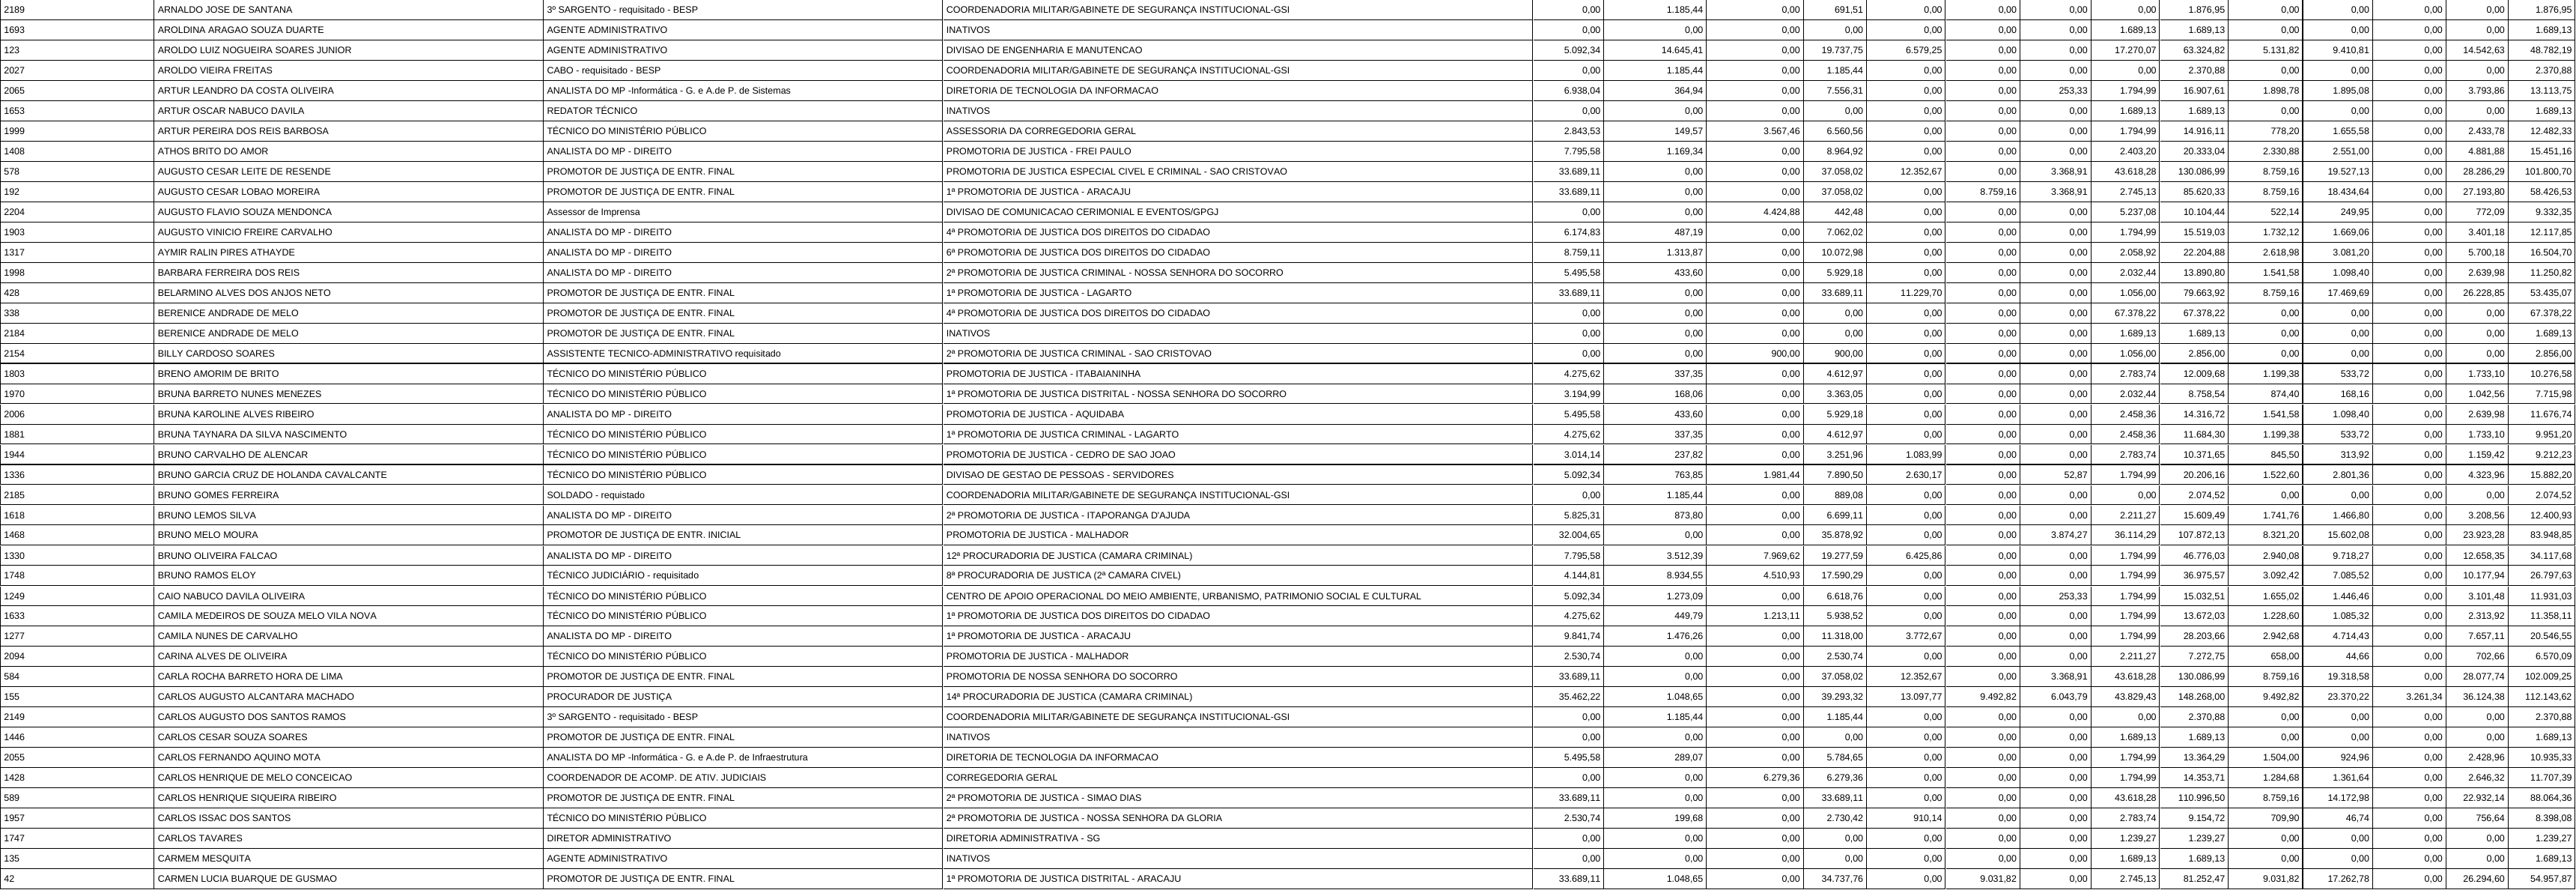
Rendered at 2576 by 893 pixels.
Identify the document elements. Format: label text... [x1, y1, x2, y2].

table_cell 3.368,91 [2020, 182, 2091, 202]
table_cell 3.793,86 [2446, 81, 2508, 100]
table_cell 0,00 [2446, 727, 2508, 747]
table_cell BRUNO RAMOS ELOY [154, 566, 543, 585]
table_cell 1.228,60 [2229, 606, 2302, 626]
table_cell 2ª PROMOTORIA DE JUSTICA - NOSSA SENHORA DA GLORIA [944, 808, 1532, 828]
table_cell 0,00 [1804, 101, 1866, 121]
table_cell CORREGEDORIA GERAL [944, 768, 1532, 787]
table_cell 15.032,51 [2160, 587, 2228, 605]
table_cell 1.042,56 [2446, 384, 2508, 403]
table_cell 0,00 [2020, 283, 2091, 303]
table_cell 4.612,97 [1804, 425, 1866, 444]
table_cell 112.143,62 [2509, 687, 2575, 706]
table_cell 52,87 [2020, 465, 2091, 484]
table_header 2189 [1, 0, 154, 19]
table_cell 0,00 [2020, 61, 2091, 80]
table_cell 13.672,03 [2160, 606, 2228, 626]
table_cell 8.398,08 [2509, 808, 2575, 828]
table_cell 0,00 [2020, 405, 2091, 424]
table_cell 0,00 [1707, 142, 1803, 161]
table_cell PROMOTORIA DE JUSTICA ESPECIAL CIVEL E CRIMINAL - SAO CRISTOVAO [944, 162, 1532, 181]
table_cell 0,00 [2020, 384, 2091, 403]
table_cell 0,00 [2020, 849, 2091, 868]
table_cell CAMILA NUNES DE CARVALHO [154, 626, 543, 646]
table_cell PROMOTOR DE JUSTIÇA DE ENTR. FINAL [544, 727, 942, 747]
table_cell 1.794,99 [2092, 223, 2159, 242]
table_cell 9.492,82 [1946, 687, 2020, 706]
table_cell 0,00 [2373, 788, 2446, 808]
table_cell 8.321,20 [2229, 525, 2302, 545]
table_cell 46,74 [2303, 808, 2372, 828]
table_cell 0,00 [1867, 384, 1945, 403]
table_cell 1ª PROMOTORIA DE JUSTICA DISTRITAL - ARACAJU [944, 869, 1532, 889]
table_cell 756,64 [2446, 808, 2508, 828]
table_header 3º SARGENTO - requisitado - BESP [544, 0, 942, 19]
table_cell 2055 [1, 748, 154, 767]
table_cell 1903 [1, 223, 154, 242]
table_header 0,00 [2020, 0, 2091, 19]
table_cell 1.213,11 [1707, 606, 1803, 626]
table_cell 33.689,11 [1804, 788, 1866, 808]
table_cell 0,00 [2373, 465, 2446, 484]
table_cell 1.083,99 [1867, 445, 1945, 464]
table_cell 2.211,27 [2092, 647, 2159, 666]
table_cell 1.185,44 [1604, 707, 1706, 727]
table_cell 0,00 [2303, 727, 2372, 747]
table_cell 0,00 [1946, 546, 2020, 565]
table_cell 0,00 [1867, 647, 1945, 666]
table_cell 130.086,99 [2160, 162, 2228, 181]
table_cell 12.117,85 [2509, 223, 2575, 242]
table_cell 192 [1, 182, 154, 202]
table_cell 0,00 [1867, 81, 1945, 100]
table_cell 0,00 [2373, 303, 2446, 323]
table_cell 1.446,46 [2303, 587, 2372, 605]
table_cell 0,00 [2373, 162, 2446, 181]
table_cell 0,00 [2020, 748, 2091, 767]
table_cell 5.495,58 [1534, 263, 1603, 282]
table_cell 0,00 [1604, 727, 1706, 747]
table_cell 2ª PROMOTORIA DE JUSTICA CRIMINAL - SAO CRISTOVAO [944, 344, 1532, 363]
table_cell 0,00 [2229, 324, 2302, 343]
table_cell 449,79 [1604, 606, 1706, 626]
table_cell 2.646,32 [2446, 768, 2508, 787]
table_cell 5.092,34 [1534, 587, 1603, 605]
table_cell 0,00 [1867, 727, 1945, 747]
table_cell 4.275,62 [1534, 425, 1603, 444]
table_cell 578 [1, 162, 154, 181]
table_cell 14.645,41 [1604, 40, 1706, 60]
table_cell ANALISTA DO MP - DIREITO [544, 506, 942, 524]
table_cell 33.689,11 [1534, 788, 1603, 808]
table_cell 0,00 [1604, 768, 1706, 787]
table_cell 0,00 [1946, 20, 2020, 40]
table_cell 43.829,43 [2092, 687, 2159, 706]
table_cell 0,00 [1534, 768, 1603, 787]
table_cell 0,00 [2373, 546, 2446, 565]
table_cell 0,00 [1707, 243, 1803, 262]
table_cell 2.783,74 [2092, 808, 2159, 828]
table_cell AUGUSTO CESAR LEITE DE RESENDE [154, 162, 543, 181]
table_cell 43.618,28 [2092, 788, 2159, 808]
table_cell 2.801,36 [2303, 465, 2372, 484]
table_cell 0,00 [2373, 121, 2446, 141]
table_cell 2027 [1, 61, 154, 80]
table_cell 0,00 [1867, 182, 1945, 202]
table_cell 1747 [1, 829, 154, 848]
table_cell 4.275,62 [1534, 606, 1603, 626]
table_cell 237,82 [1604, 445, 1706, 464]
table_cell 12.009,68 [2160, 364, 2228, 384]
table_cell 1.733,10 [2446, 364, 2508, 384]
table_cell 0,00 [1604, 162, 1706, 181]
table_cell 12.658,35 [2446, 546, 2508, 565]
table_cell 2.530,74 [1534, 808, 1603, 828]
table_cell PROMOTORIA DE JUSTICA - CEDRO DE SAO JOAO [944, 445, 1532, 464]
table_cell 0,00 [2373, 182, 2446, 202]
table_cell PROMOTOR DE JUSTIÇA DE ENTR. FINAL [544, 788, 942, 808]
table_cell 1.794,99 [2092, 546, 2159, 565]
table_cell 1.689,13 [2160, 727, 2228, 747]
table_cell 1.898,78 [2229, 81, 2302, 100]
table_cell 0,00 [2020, 647, 2091, 666]
table_cell 2ª PROMOTORIA DE JUSTICA - ITAPORANGA D'AJUDA [944, 506, 1532, 524]
table_cell 0,00 [1867, 869, 1945, 889]
table_cell 0,00 [2373, 768, 2446, 787]
table_cell 17.262,78 [2303, 869, 2372, 889]
table_cell 0,00 [1946, 142, 2020, 161]
table_cell 0,00 [1707, 303, 1803, 323]
table_cell 0,00 [2373, 40, 2446, 60]
table_cell 13.364,29 [2160, 748, 2228, 767]
table_cell TÉCNICO DO MINISTÉRIO PÚBLICO [544, 465, 942, 484]
table_cell 7.556,31 [1804, 81, 1866, 100]
table_cell 0,00 [1946, 40, 2020, 60]
table_cell PROMOTOR DE JUSTIÇA DE ENTR. FINAL [544, 283, 942, 303]
table_cell 0,00 [1534, 707, 1603, 727]
table_cell 3º SARGENTO - requisitado - BESP [544, 707, 942, 727]
table_cell 0,00 [2020, 364, 2091, 384]
table_cell 16.504,70 [2509, 243, 2575, 262]
table_cell 0,00 [1946, 121, 2020, 141]
table_cell 12.482,33 [2509, 121, 2575, 141]
table_cell 2.458,36 [2092, 425, 2159, 444]
table_cell 0,00 [2303, 61, 2372, 80]
table_cell 1.689,13 [2509, 324, 2575, 343]
table_cell AGENTE ADMINISTRATIVO [544, 20, 942, 40]
table_cell 0,00 [2373, 405, 2446, 424]
table_cell 0,00 [2303, 707, 2372, 727]
table_cell 4.275,62 [1534, 364, 1603, 384]
table_cell 5.929,18 [1804, 263, 1866, 282]
table_cell 0,00 [1604, 788, 1706, 808]
table_cell 2.630,17 [1867, 465, 1945, 484]
table_cell PROMOTORIA DE JUSTICA - FREI PAULO [944, 142, 1532, 161]
table_cell 0,00 [1707, 445, 1803, 464]
table_cell 9.212,23 [2509, 445, 2575, 464]
table_header 0,00 [1707, 0, 1803, 19]
table_cell 0,00 [1867, 566, 1945, 585]
table_cell 0,00 [1867, 829, 1945, 848]
table_cell 1.056,00 [2092, 283, 2159, 303]
table_cell 10.072,98 [1804, 243, 1866, 262]
table_cell 8.759,16 [2229, 667, 2302, 686]
table_cell 0,00 [2373, 566, 2446, 585]
table_cell 0,00 [1867, 364, 1945, 384]
table_cell CARLOS AUGUSTO ALCANTARA MACHADO [154, 687, 543, 706]
table_cell 168,06 [1604, 384, 1706, 403]
table_cell 1ª PROMOTORIA DE JUSTICA - ARACAJU [944, 182, 1532, 202]
table_cell 149,57 [1604, 121, 1706, 141]
table_cell 12ª PROCURADORIA DE JUSTICA (CAMARA CRIMINAL) [944, 546, 1532, 565]
table_cell 79.663,92 [2160, 283, 2228, 303]
table_cell 1.199,38 [2229, 364, 2302, 384]
table_cell 0,00 [2373, 81, 2446, 100]
table_cell 0,00 [2020, 707, 2091, 727]
table_cell 0,00 [1604, 667, 1706, 686]
table_cell 0,00 [1707, 647, 1803, 666]
table_cell 0,00 [1604, 829, 1706, 848]
table_cell 11.676,74 [2509, 405, 2575, 424]
table_cell 0,00 [2229, 303, 2302, 323]
table_cell 0,00 [1707, 81, 1803, 100]
table_cell 0,00 [2446, 20, 2508, 40]
table_cell CARLOS ISSAC DOS SANTOS [154, 808, 543, 828]
table_cell 11.229,70 [1867, 283, 1945, 303]
table_cell 0,00 [2446, 707, 2508, 727]
table_cell 15.451,16 [2509, 142, 2575, 161]
table_cell 0,00 [2020, 243, 2091, 262]
table_cell 1.689,13 [2160, 20, 2228, 40]
table_cell 0,00 [1604, 20, 1706, 40]
table_cell CARLOS HENRIQUE DE MELO CONCEICAO [154, 768, 543, 787]
table_cell 2.032,44 [2092, 384, 2159, 403]
table_cell 12.352,67 [1867, 162, 1945, 181]
table_cell 7.715,98 [2509, 384, 2575, 403]
table_cell 0,00 [1534, 202, 1603, 222]
table_cell 0,00 [1707, 182, 1803, 202]
table_cell 5.938,52 [1804, 606, 1866, 626]
table_cell 9.031,82 [2229, 869, 2302, 889]
table_cell 0,00 [1946, 162, 2020, 181]
table_cell 0,00 [1867, 202, 1945, 222]
table_cell 1336 [1, 465, 154, 484]
table_cell 1ª PROMOTORIA DE JUSTICA DISTRITAL - NOSSA SENHORA DO SOCORRO [944, 384, 1532, 403]
table_cell 0,00 [2446, 303, 2508, 323]
table_cell 1.689,13 [2092, 20, 2159, 40]
table_cell 0,00 [1867, 121, 1945, 141]
table_cell 0,00 [1707, 849, 1803, 868]
table_cell 19.318,58 [2303, 667, 2372, 686]
table_cell 0,00 [2020, 485, 2091, 504]
table_cell 2.074,52 [2160, 485, 2228, 504]
table_cell 337,35 [1604, 364, 1706, 384]
table_cell 0,00 [1804, 20, 1866, 40]
table_cell 8.759,16 [1946, 182, 2020, 202]
table_cell 155 [1, 687, 154, 706]
table_cell 1803 [1, 364, 154, 384]
table_cell 9.951,20 [2509, 425, 2575, 444]
table_cell AGENTE ADMINISTRATIVO [544, 40, 942, 60]
table_cell 3.874,27 [2020, 525, 2091, 545]
table_cell 874,40 [2229, 384, 2302, 403]
table_cell 533,72 [2303, 364, 2372, 384]
table_cell 249,95 [2303, 202, 2372, 222]
table_cell 0,00 [1707, 485, 1803, 504]
table_cell 53.435,07 [2509, 283, 2575, 303]
table_cell 289,07 [1604, 748, 1706, 767]
table_cell 2.058,92 [2092, 243, 2159, 262]
table_cell 1.169,34 [1604, 142, 1706, 161]
table_cell TÉCNICO DO MINISTÉRIO PÚBLICO [544, 364, 942, 384]
table_header 1.185,44 [1604, 0, 1706, 19]
table_cell 1.732,12 [2229, 223, 2302, 242]
table_cell 0,00 [2020, 223, 2091, 242]
table_cell 8.759,16 [2229, 162, 2302, 181]
table_cell 67.378,22 [2509, 303, 2575, 323]
table_cell 0,00 [1604, 101, 1706, 121]
table_cell 11.358,11 [2509, 606, 2575, 626]
table_cell 910,14 [1867, 808, 1945, 828]
table_cell 0,00 [2373, 344, 2446, 363]
table_cell 0,00 [1946, 364, 2020, 384]
table_cell 5.784,65 [1804, 748, 1866, 767]
table_cell 0,00 [1946, 566, 2020, 585]
table_cell 0,00 [1867, 587, 1945, 605]
table_cell 2.618,98 [2229, 243, 2302, 262]
table_cell 0,00 [1867, 849, 1945, 868]
table_cell 85.620,33 [2160, 182, 2228, 202]
table_cell 37.058,02 [1804, 667, 1866, 686]
table_cell 2065 [1, 81, 154, 100]
table_cell 8.759,11 [1534, 243, 1603, 262]
table_cell 1.048,65 [1604, 687, 1706, 706]
table_cell 0,00 [2446, 344, 2508, 363]
table_header 0,00 [2303, 0, 2372, 19]
table_cell 14.916,11 [2160, 121, 2228, 141]
table_cell 1999 [1, 121, 154, 141]
table_cell 0,00 [1946, 223, 2020, 242]
table_cell 0,00 [1604, 182, 1706, 202]
table_cell 8.964,92 [1804, 142, 1866, 161]
table_cell 9.718,27 [2303, 546, 2372, 565]
table_cell 1277 [1, 626, 154, 646]
table_cell 433,60 [1604, 405, 1706, 424]
table_cell ANALISTA DO MP -Informática - G. e A.de P. de Infraestrutura [544, 748, 942, 767]
table_cell 0,00 [1804, 303, 1866, 323]
table_cell 0,00 [2373, 626, 2446, 646]
table_cell BARBARA FERREIRA DOS REIS [154, 263, 543, 282]
table_cell AROLDINA ARAGAO SOUZA DUARTE [154, 20, 543, 40]
table_cell 81.252,47 [2160, 869, 2228, 889]
table_cell 1.741,76 [2229, 506, 2302, 524]
table_cell 0,00 [2092, 707, 2159, 727]
table_cell 107.872,13 [2160, 525, 2228, 545]
table_cell 13.097,77 [1867, 687, 1945, 706]
table_cell 0,00 [2020, 869, 2091, 889]
table_cell 0,00 [2303, 101, 2372, 121]
table_cell 0,00 [1804, 727, 1866, 747]
table_cell 0,00 [1534, 485, 1603, 504]
table_cell 3.261,34 [2373, 687, 2446, 706]
table_cell 0,00 [1867, 485, 1945, 504]
table_cell 0,00 [2373, 243, 2446, 262]
table_cell 1.098,40 [2303, 405, 2372, 424]
table_cell 1.689,13 [2509, 849, 2575, 868]
table_cell 54.957,87 [2509, 869, 2575, 889]
table_cell 4.323,96 [2446, 465, 2508, 484]
table_cell 26.228,85 [2446, 283, 2508, 303]
table_cell 0,00 [1707, 687, 1803, 706]
table_cell 12.352,67 [1867, 667, 1945, 686]
table_cell 2006 [1, 405, 154, 424]
table_cell ANALISTA DO MP - DIREITO [544, 223, 942, 242]
table_cell 0,00 [1707, 707, 1803, 727]
table_cell 6.579,25 [1867, 40, 1945, 60]
table_cell 0,00 [1946, 283, 2020, 303]
table_cell PROMOTOR DE JUSTIÇA DE ENTR. FINAL [544, 182, 942, 202]
table_cell 0,00 [2092, 61, 2159, 80]
table_cell 2.856,00 [2160, 344, 2228, 363]
table_cell 1.794,99 [2092, 626, 2159, 646]
table_cell TÉCNICO DO MINISTÉRIO PÚBLICO [544, 606, 942, 626]
table_cell 778,20 [2229, 121, 2302, 141]
table_cell 0,00 [1707, 61, 1803, 80]
table_cell 0,00 [1867, 223, 1945, 242]
table_cell 6.570,09 [2509, 647, 2575, 666]
table_cell 10.935,33 [2509, 748, 2575, 767]
table_cell 658,00 [2229, 647, 2302, 666]
table_cell 6ª PROMOTORIA DE JUSTICA DOS DIREITOS DO CIDADAO [944, 243, 1532, 262]
table_cell 364,94 [1604, 81, 1706, 100]
table_cell INATIVOS [944, 324, 1532, 343]
table_cell 0,00 [1946, 707, 2020, 727]
table_cell 13.113,75 [2509, 81, 2575, 100]
table_cell 10.371,65 [2160, 445, 2228, 464]
table_cell 1693 [1, 20, 154, 40]
table_cell CARMEN LUCIA BUARQUE DE GUSMAO [154, 869, 543, 889]
table_cell 33.689,11 [1534, 182, 1603, 202]
table_cell 8.934,55 [1604, 566, 1706, 585]
table_header 691,51 [1804, 0, 1866, 19]
table_cell 0,00 [1707, 525, 1803, 545]
table_cell 1.361,64 [2303, 768, 2372, 787]
table_cell 0,00 [1946, 849, 2020, 868]
table_cell 67.378,22 [2092, 303, 2159, 323]
table_cell CARINA ALVES DE OLIVEIRA [154, 647, 543, 666]
table_cell 1.522,60 [2229, 465, 2302, 484]
table_cell 1.185,44 [1804, 707, 1866, 727]
table_header 1.876,95 [2160, 0, 2228, 19]
table_cell DIRETOR ADMINISTRATIVO [544, 829, 942, 848]
table_cell 46.776,03 [2160, 546, 2228, 565]
table_cell 0,00 [1707, 808, 1803, 828]
table_cell 772,09 [2446, 202, 2508, 222]
table_cell 7.795,58 [1534, 546, 1603, 565]
table_cell BRUNO GARCIA CRUZ DE HOLANDA CAVALCANTE [154, 465, 543, 484]
table_cell 0,00 [1707, 101, 1803, 121]
table_header 0,00 [2229, 0, 2302, 19]
table_cell 14.316,72 [2160, 405, 2228, 424]
table_cell 0,00 [1707, 223, 1803, 242]
table_cell 1.794,99 [2092, 566, 2159, 585]
table_cell 1ª PROMOTORIA DE JUSTICA - ARACAJU [944, 626, 1532, 646]
table_cell BRUNA KAROLINE ALVES RIBEIRO [154, 405, 543, 424]
table_cell 2.843,53 [1534, 121, 1603, 141]
table_cell 0,00 [2020, 121, 2091, 141]
table_cell 0,00 [2373, 384, 2446, 403]
table_cell BRUNO MELO MOURA [154, 525, 543, 545]
table_cell 8.759,16 [2229, 788, 2302, 808]
table_cell 0,00 [1707, 405, 1803, 424]
table_cell 2.942,68 [2229, 626, 2302, 646]
table_cell 2149 [1, 707, 154, 727]
table_cell 0,00 [1946, 405, 2020, 424]
table_cell 0,00 [1604, 344, 1706, 363]
table_cell 8.758,54 [2160, 384, 2228, 403]
table_cell 5.092,34 [1534, 40, 1603, 60]
table_cell 1.185,44 [1604, 485, 1706, 504]
table_cell 0,00 [1707, 324, 1803, 343]
table_cell 2.370,88 [2160, 707, 2228, 727]
table_cell 5.825,31 [1534, 506, 1603, 524]
table_cell 9.410,81 [2303, 40, 2372, 60]
table_cell 13.890,80 [2160, 263, 2228, 282]
table_cell BRUNO OLIVEIRA FALCAO [154, 546, 543, 565]
table_cell 20.206,16 [2160, 465, 2228, 484]
table_cell 1.056,00 [2092, 344, 2159, 363]
table_cell 44,66 [2303, 647, 2372, 666]
table_cell 0,00 [2373, 101, 2446, 121]
table_cell 7.272,75 [2160, 647, 2228, 666]
table_cell 584 [1, 667, 154, 686]
table_cell AUGUSTO FLAVIO SOUZA MENDONCA [154, 202, 543, 222]
table_cell 0,00 [1604, 303, 1706, 323]
table_cell 2.639,98 [2446, 405, 2508, 424]
table_cell 0,00 [1707, 506, 1803, 524]
table_cell 0,00 [1867, 324, 1945, 343]
table_cell 0,00 [2446, 101, 2508, 121]
table_cell 123 [1, 40, 154, 60]
table_cell CENTRO DE APOIO OPERACIONAL DO MEIO AMBIENTE, URBANISMO, PATRIMONIO SOCIAL E CULTURAL [944, 587, 1532, 605]
table_cell 19.277,59 [1804, 546, 1866, 565]
table_cell 2154 [1, 344, 154, 363]
table_header COORDENADORIA MILITAR/GABINETE DE SEGURANÇA INSTITUCIONAL-GSI [944, 0, 1532, 19]
table_cell 0,00 [1707, 364, 1803, 384]
table_cell 102.009,25 [2509, 667, 2575, 686]
table_cell 43.618,28 [2092, 162, 2159, 181]
table_cell 0,00 [2303, 849, 2372, 868]
table_cell 34.737,76 [1804, 869, 1866, 889]
table_cell 4.144,81 [1534, 566, 1603, 585]
table_cell 4.424,88 [1707, 202, 1803, 222]
table_cell 1.185,44 [1604, 61, 1706, 80]
table_cell 83.948,85 [2509, 525, 2575, 545]
table_cell 199,68 [1604, 808, 1706, 828]
table_cell 0,00 [1867, 101, 1945, 121]
table_cell 0,00 [1946, 344, 2020, 363]
table_cell 0,00 [2373, 61, 2446, 80]
table_cell 1.313,87 [1604, 243, 1706, 262]
table_cell 33.689,11 [1534, 283, 1603, 303]
table_header 0,00 [1946, 0, 2020, 19]
table_cell 0,00 [1867, 405, 1945, 424]
table_cell INATIVOS [944, 849, 1532, 868]
table_cell CARLOS FERNANDO AQUINO MOTA [154, 748, 543, 767]
table_cell 889,08 [1804, 485, 1866, 504]
table_cell 3.512,39 [1604, 546, 1706, 565]
table_cell 28.077,74 [2446, 667, 2508, 686]
table_cell 1.689,13 [2509, 101, 2575, 121]
table_cell 22.204,88 [2160, 243, 2228, 262]
table_header 0,00 [1534, 0, 1603, 19]
table_cell 0,00 [2229, 849, 2302, 868]
table_cell 28.286,29 [2446, 162, 2508, 181]
table_cell 7.657,11 [2446, 626, 2508, 646]
table_cell 4ª PROMOTORIA DE JUSTICA DOS DIREITOS DO CIDADAO [944, 303, 1532, 323]
table_cell 0,00 [1946, 587, 2020, 605]
table_cell 0,00 [2373, 223, 2446, 242]
table_cell TÉCNICO DO MINISTÉRIO PÚBLICO [544, 587, 942, 605]
table_cell 0,00 [1707, 425, 1803, 444]
table_cell CARLOS HENRIQUE SIQUEIRA RIBEIRO [154, 788, 543, 808]
table_cell PROMOTOR DE JUSTIÇA DE ENTR. FINAL [544, 303, 942, 323]
table_cell 0,00 [2303, 303, 2372, 323]
table_cell 0,00 [2446, 829, 2508, 848]
table_cell 3.014,14 [1534, 445, 1603, 464]
table_header 0,00 [2446, 0, 2508, 19]
table_cell 0,00 [1867, 263, 1945, 282]
table_cell 0,00 [2373, 606, 2446, 626]
table_cell 9.031,82 [1946, 869, 2020, 889]
table_cell 37.058,02 [1804, 182, 1866, 202]
table_cell 1.085,32 [2303, 606, 2372, 626]
table_cell 7.062,02 [1804, 223, 1866, 242]
table_cell AROLDO LUIZ NOGUEIRA SOARES JUNIOR [154, 40, 543, 60]
table_cell AROLDO VIEIRA FREITAS [154, 61, 543, 80]
table_cell 1.794,99 [2092, 606, 2159, 626]
table_cell 0,00 [1946, 81, 2020, 100]
table_cell 0,00 [1534, 101, 1603, 121]
table_cell 9.492,82 [2229, 687, 2302, 706]
table_cell 0,00 [2020, 202, 2091, 222]
table_cell 1633 [1, 606, 154, 626]
table_cell 39.293,32 [1804, 687, 1866, 706]
table_cell 2.370,88 [2509, 61, 2575, 80]
table_cell TÉCNICO DO MINISTÉRIO PÚBLICO [544, 121, 942, 141]
table_cell 6.699,11 [1804, 506, 1866, 524]
table_cell 7.085,52 [2303, 566, 2372, 585]
table_cell COORDENADORIA MILITAR/GABINETE DE SEGURANÇA INSTITUCIONAL-GSI [944, 707, 1532, 727]
table_cell TÉCNICO DO MINISTÉRIO PÚBLICO [544, 425, 942, 444]
table_cell 0,00 [1534, 849, 1603, 868]
table_cell CARMEM MESQUITA [154, 849, 543, 868]
table_cell 1ª PROMOTORIA DE JUSTICA - LAGARTO [944, 283, 1532, 303]
table_cell 0,00 [1946, 788, 2020, 808]
table_cell 0,00 [1946, 243, 2020, 262]
table_cell 0,00 [1707, 829, 1803, 848]
table_cell 0,00 [2446, 849, 2508, 868]
table_cell 0,00 [2229, 727, 2302, 747]
table_cell REDATOR TÉCNICO [544, 101, 942, 121]
table_cell 0,00 [1867, 243, 1945, 262]
table_cell 3.194,99 [1534, 384, 1603, 403]
table_cell 2ª PROMOTORIA DE JUSTICA - SIMAO DIAS [944, 788, 1532, 808]
table_cell 2.211,27 [2092, 506, 2159, 524]
table_cell 0,00 [2303, 485, 2372, 504]
table_cell 0,00 [1867, 425, 1945, 444]
table_cell 337,35 [1604, 425, 1706, 444]
table_cell 0,00 [2020, 425, 2091, 444]
table_cell TÉCNICO DO MINISTÉRIO PÚBLICO [544, 647, 942, 666]
table_cell 0,00 [2020, 344, 2091, 363]
table_cell 0,00 [2020, 566, 2091, 585]
table_cell 3.251,96 [1804, 445, 1866, 464]
table_cell 1.476,26 [1604, 626, 1706, 646]
table_cell 0,00 [2229, 344, 2302, 363]
table_cell 4.510,93 [1707, 566, 1803, 585]
table_cell 1.689,13 [2160, 101, 2228, 121]
table_cell 1468 [1, 525, 154, 545]
table_cell 0,00 [1946, 61, 2020, 80]
table_cell ANALISTA DO MP - DIREITO [544, 263, 942, 282]
table_cell 63.324,82 [2160, 40, 2228, 60]
table_cell 487,19 [1604, 223, 1706, 242]
table_cell 19.527,13 [2303, 162, 2372, 181]
table_cell 0,00 [1534, 324, 1603, 343]
table_cell 3.567,46 [1707, 121, 1803, 141]
table_cell 3.368,91 [2020, 162, 2091, 181]
table_cell PROMOTORIA DE JUSTICA - MALHADOR [944, 525, 1532, 545]
table_cell 0,00 [1707, 869, 1803, 889]
table_cell 5.495,58 [1534, 405, 1603, 424]
table_cell 0,00 [1946, 525, 2020, 545]
table_cell 924,96 [2303, 748, 2372, 767]
table_cell 135 [1, 849, 154, 868]
table_cell 0,00 [1946, 465, 2020, 484]
table_cell 1.689,13 [2509, 20, 2575, 40]
table_cell 17.469,69 [2303, 283, 2372, 303]
table_cell 0,00 [2373, 425, 2446, 444]
table_cell BILLY CARDOSO SOARES [154, 344, 543, 363]
table_cell 0,00 [1707, 727, 1803, 747]
table_cell 0,00 [1867, 506, 1945, 524]
table_cell 1408 [1, 142, 154, 161]
table_cell 0,00 [2373, 506, 2446, 524]
table_cell 33.689,11 [1534, 667, 1603, 686]
table_cell 18.434,64 [2303, 182, 2372, 202]
table_cell 0,00 [2020, 626, 2091, 646]
table_cell 433,60 [1604, 263, 1706, 282]
table_cell 702,66 [2446, 647, 2508, 666]
table_cell PROMOTOR DE JUSTIÇA DE ENTR. FINAL [544, 667, 942, 686]
table_cell 2204 [1, 202, 154, 222]
table_cell 0,00 [2303, 324, 2372, 343]
table_cell 0,00 [1946, 626, 2020, 646]
table_cell 0,00 [2373, 20, 2446, 40]
table_cell PROMOTOR DE JUSTIÇA DE ENTR. INICIAL [544, 525, 942, 545]
table_cell 0,00 [1707, 283, 1803, 303]
table_cell 0,00 [1707, 748, 1803, 767]
table_cell 101.800,70 [2509, 162, 2575, 181]
table_cell 2185 [1, 485, 154, 504]
table_cell 6.938,04 [1534, 81, 1603, 100]
table_cell 9.332,35 [2509, 202, 2575, 222]
table_cell 1.689,13 [2092, 324, 2159, 343]
table_cell 2.530,74 [1534, 647, 1603, 666]
table_cell 26.294,60 [2446, 869, 2508, 889]
table_cell 0,00 [2373, 707, 2446, 727]
table_cell 709,90 [2229, 808, 2302, 828]
table_cell ANALISTA DO MP - DIREITO [544, 405, 942, 424]
table_cell 0,00 [1707, 626, 1803, 646]
table_cell 0,00 [2229, 101, 2302, 121]
table_cell 5.929,18 [1804, 405, 1866, 424]
table_cell 0,00 [2229, 707, 2302, 727]
table_cell 2.783,74 [2092, 364, 2159, 384]
table_cell 110.996,50 [2160, 788, 2228, 808]
table_cell 1.794,99 [2092, 587, 2159, 605]
table_cell 168,16 [2303, 384, 2372, 403]
table_cell INATIVOS [944, 727, 1532, 747]
table_cell 32.004,65 [1534, 525, 1603, 545]
table_cell BRUNA TAYNARA DA SILVA NASCIMENTO [154, 425, 543, 444]
table_cell 5.237,08 [2092, 202, 2159, 222]
table_cell ANALISTA DO MP - DIREITO [544, 626, 942, 646]
table_cell 0,00 [1534, 727, 1603, 747]
table_cell 1881 [1, 425, 154, 444]
table_cell AYMIR RALIN PIRES ATHAYDE [154, 243, 543, 262]
table_cell 12.400,93 [2509, 506, 2575, 524]
table_cell 0,00 [2020, 142, 2091, 161]
table_cell AUGUSTO CESAR LOBAO MOREIRA [154, 182, 543, 202]
table_cell 0,00 [2020, 40, 2091, 60]
table_cell 2.433,78 [2446, 121, 2508, 141]
table_cell 0,00 [1946, 647, 2020, 666]
table_cell TÉCNICO DO MINISTÉRIO PÚBLICO [544, 808, 942, 828]
table_cell 3.208,56 [2446, 506, 2508, 524]
table_cell 10.276,58 [2509, 364, 2575, 384]
table_cell 22.932,14 [2446, 788, 2508, 808]
table_cell 37.058,02 [1804, 162, 1866, 181]
table_cell 0,00 [2020, 445, 2091, 464]
table_cell 0,00 [1867, 788, 1945, 808]
table_cell 1249 [1, 587, 154, 605]
table_cell 6.279,36 [1804, 768, 1866, 787]
table_cell DIRETORIA ADMINISTRATIVA - SG [944, 829, 1532, 848]
table_cell 1748 [1, 566, 154, 585]
table_cell 11.931,03 [2509, 587, 2575, 605]
table_cell 0,00 [2303, 344, 2372, 363]
table_cell PROMOTORIA DE JUSTICA - MALHADOR [944, 647, 1532, 666]
table_cell CARLA ROCHA BARRETO HORA DE LIMA [154, 667, 543, 686]
table_cell 1618 [1, 506, 154, 524]
table_cell PROCURADOR DE JUSTIÇA [544, 687, 942, 706]
table_cell 17.270,07 [2092, 40, 2159, 60]
table_cell 148.268,00 [2160, 687, 2228, 706]
table_cell 0,00 [2020, 20, 2091, 40]
table_cell 2.745,13 [2092, 869, 2159, 889]
table_cell BELARMINO ALVES DOS ANJOS NETO [154, 283, 543, 303]
table_cell 2.370,88 [2160, 61, 2228, 80]
table_cell 11.250,82 [2509, 263, 2575, 282]
table_cell 11.707,39 [2509, 768, 2575, 787]
table_cell 0,00 [1867, 61, 1945, 80]
table_cell 1.185,44 [1804, 61, 1866, 80]
table_cell 1944 [1, 445, 154, 464]
table_cell 2.313,92 [2446, 606, 2508, 626]
table_cell 23.923,28 [2446, 525, 2508, 545]
table_cell 16.907,61 [2160, 81, 2228, 100]
table_cell ARTUR LEANDRO DA COSTA OLIVEIRA [154, 81, 543, 100]
table_cell 0,00 [2092, 485, 2159, 504]
table_cell AGENTE ADMINISTRATIVO [544, 849, 942, 868]
table_cell BRUNO LEMOS SILVA [154, 506, 543, 524]
table_cell 0,00 [2373, 748, 2446, 767]
table_cell 2.745,13 [2092, 182, 2159, 202]
table_cell 0,00 [2020, 303, 2091, 323]
table_cell PROMOTOR DE JUSTIÇA DE ENTR. FINAL [544, 869, 942, 889]
table_cell 4ª PROMOTORIA DE JUSTICA DOS DIREITOS DO CIDADAO [944, 223, 1532, 242]
table_cell 8.759,16 [2229, 283, 2302, 303]
table_cell DIVISAO DE ENGENHARIA E MANUTENCAO [944, 40, 1532, 60]
table_cell BRENO AMORIM DE BRITO [154, 364, 543, 384]
table_cell 6.279,36 [1707, 768, 1803, 787]
table_cell 0,00 [1804, 849, 1866, 868]
table_cell 33.689,11 [1534, 162, 1603, 181]
table_cell 0,00 [1604, 283, 1706, 303]
table_cell 6.174,83 [1534, 223, 1603, 242]
table_cell 2.551,00 [2303, 142, 2372, 161]
table_cell 23.370,22 [2303, 687, 2372, 706]
table_cell 1.466,80 [2303, 506, 2372, 524]
table_cell 2.074,52 [2509, 485, 2575, 504]
table_cell SOLDADO - requistado [544, 485, 942, 504]
table_cell 0,00 [2373, 445, 2446, 464]
table_header 0,00 [2092, 0, 2159, 19]
table_cell 0,00 [1946, 202, 2020, 222]
table_cell 36.975,57 [2160, 566, 2228, 585]
table_cell 14ª PROCURADORIA DE JUSTICA (CAMARA CRIMINAL) [944, 687, 1532, 706]
table_cell 1428 [1, 768, 154, 787]
table_cell 0,00 [2373, 525, 2446, 545]
table_cell 1.273,09 [1604, 587, 1706, 605]
table_cell 14.172,98 [2303, 788, 2372, 808]
table_cell 1.794,99 [2092, 748, 2159, 767]
table_cell 3.401,18 [2446, 223, 2508, 242]
table_cell 0,00 [2020, 727, 2091, 747]
table_cell 1.794,99 [2092, 465, 2159, 484]
table_cell 3.092,42 [2229, 566, 2302, 585]
table_cell COORDENADORIA MILITAR/GABINETE DE SEGURANÇA INSTITUCIONAL-GSI [944, 485, 1532, 504]
table_cell 58.426,53 [2509, 182, 2575, 202]
table_cell 900,00 [1804, 344, 1866, 363]
table_cell 2.730,42 [1804, 808, 1866, 828]
table_cell 0,00 [2020, 546, 2091, 565]
table_cell 9.154,72 [2160, 808, 2228, 828]
table_cell 1330 [1, 546, 154, 565]
table_cell 0,00 [2373, 202, 2446, 222]
table_cell BRUNO CARVALHO DE ALENCAR [154, 445, 543, 464]
table_cell TÉCNICO JUDICIÁRIO - requisitado [544, 566, 942, 585]
table_cell 313,92 [2303, 445, 2372, 464]
table_cell 1.981,44 [1707, 465, 1803, 484]
table_cell 2.783,74 [2092, 445, 2159, 464]
table_cell 1957 [1, 808, 154, 828]
table_cell ARTUR OSCAR NABUCO DAVILA [154, 101, 543, 121]
table_cell PROMOTOR DE JUSTIÇA DE ENTR. FINAL [544, 324, 942, 343]
table_cell 0,00 [1804, 829, 1866, 848]
table_cell CARLOS CESAR SOUZA SOARES [154, 727, 543, 747]
table_cell 14.542,63 [2446, 40, 2508, 60]
table_cell 0,00 [1946, 506, 2020, 524]
table_cell 0,00 [2446, 485, 2508, 504]
table_cell 0,00 [1707, 20, 1803, 40]
table_cell 36.114,29 [2092, 525, 2159, 545]
table_cell 6.425,86 [1867, 546, 1945, 565]
table_cell 11.318,00 [1804, 626, 1866, 646]
table_cell 0,00 [2373, 324, 2446, 343]
table_cell 1.669,06 [2303, 223, 2372, 242]
table_cell 0,00 [2020, 263, 2091, 282]
table_cell 0,00 [2373, 142, 2446, 161]
table_cell 0,00 [1867, 142, 1945, 161]
table_cell ARTUR PEREIRA DOS REIS BARBOSA [154, 121, 543, 141]
table_cell 8ª PROCURADORIA DE JUSTICA (2ª CAMARA CIVEL) [944, 566, 1532, 585]
table_cell CABO - requisitado - BESP [544, 61, 942, 80]
table_cell 0,00 [1946, 101, 2020, 121]
table_cell 0,00 [1534, 61, 1603, 80]
table_cell 3.101,48 [2446, 587, 2508, 605]
table_cell 0,00 [1946, 303, 2020, 323]
table_cell 0,00 [1946, 324, 2020, 343]
table_cell 1.541,58 [2229, 405, 2302, 424]
table_cell 1.098,40 [2303, 263, 2372, 282]
table_cell 2.032,44 [2092, 263, 2159, 282]
table_cell 338 [1, 303, 154, 323]
table_cell 15.609,49 [2160, 506, 2228, 524]
table_cell BERENICE ANDRADE DE MELO [154, 324, 543, 343]
table_cell 6.043,79 [2020, 687, 2091, 706]
table_cell 2.428,96 [2446, 748, 2508, 767]
table_cell TÉCNICO DO MINISTÉRIO PÚBLICO [544, 445, 942, 464]
table_cell 533,72 [2303, 425, 2372, 444]
table_cell 130.086,99 [2160, 667, 2228, 686]
table_cell 0,00 [1867, 768, 1945, 787]
table_cell 1.504,00 [2229, 748, 2302, 767]
table_cell 19.737,75 [1804, 40, 1866, 60]
table_cell 5.495,58 [1534, 748, 1603, 767]
table_cell PROMOTOR DE JUSTIÇA DE ENTR. FINAL [544, 162, 942, 181]
table_cell 0,00 [1867, 606, 1945, 626]
table_cell 0,00 [1946, 606, 2020, 626]
table_cell 0,00 [2020, 829, 2091, 848]
table_cell 0,00 [1946, 748, 2020, 767]
table_cell 0,00 [2020, 324, 2091, 343]
table_cell 1446 [1, 727, 154, 747]
table_cell 1.655,02 [2229, 587, 2302, 605]
table_cell 42 [1, 869, 154, 889]
table_cell 0,00 [1604, 324, 1706, 343]
table_cell 2.940,08 [2229, 546, 2302, 565]
table_header 0,00 [1867, 0, 1945, 19]
table_cell 15.519,03 [2160, 223, 2228, 242]
table_cell 43.618,28 [2092, 667, 2159, 686]
table_cell 442,48 [1804, 202, 1866, 222]
table_cell 33.689,11 [1534, 869, 1603, 889]
table_cell 1.689,13 [2092, 727, 2159, 747]
table_cell 1.159,42 [2446, 445, 2508, 464]
table_cell DIRETORIA DE TECNOLOGIA DA INFORMACAO [944, 748, 1532, 767]
table_cell 15.882,20 [2509, 465, 2575, 484]
table_cell 1.239,27 [2160, 829, 2228, 848]
table_cell 2.856,00 [2509, 344, 2575, 363]
table_cell 0,00 [2229, 829, 2302, 848]
table_cell 2184 [1, 324, 154, 343]
table_cell 0,00 [2373, 587, 2446, 605]
table_cell 0,00 [1707, 40, 1803, 60]
table_cell 1.048,65 [1604, 869, 1706, 889]
table_cell 1970 [1, 384, 154, 403]
table_cell 27.193,80 [2446, 182, 2508, 202]
table_cell 0,00 [1604, 849, 1706, 868]
table_cell TÉCNICO DO MINISTÉRIO PÚBLICO [544, 384, 942, 403]
table_cell 1.239,27 [2509, 829, 2575, 848]
table_cell CAIO NABUCO DAVILA OLIVEIRA [154, 587, 543, 605]
table_cell 17.590,29 [1804, 566, 1866, 585]
table_cell ANALISTA DO MP - DIREITO [544, 142, 942, 161]
table_cell 1.655,58 [2303, 121, 2372, 141]
table_cell 1.689,13 [2160, 324, 2228, 343]
table_cell 11.684,30 [2160, 425, 2228, 444]
table_cell 0,00 [1946, 768, 2020, 787]
table_cell 6.618,76 [1804, 587, 1866, 605]
table_cell 2.370,88 [2509, 707, 2575, 727]
table_cell 1.689,13 [2160, 849, 2228, 868]
table_cell 1.733,10 [2446, 425, 2508, 444]
table_cell 0,00 [1604, 202, 1706, 222]
table_cell 0,00 [2373, 485, 2446, 504]
table_cell 1.199,38 [2229, 425, 2302, 444]
table_cell 0,00 [1946, 445, 2020, 464]
table_cell 0,00 [2373, 849, 2446, 868]
table_cell 0,00 [1604, 525, 1706, 545]
table_cell 0,00 [2020, 808, 2091, 828]
table_cell 0,00 [1867, 344, 1945, 363]
table_cell 1.794,99 [2092, 768, 2159, 787]
table_cell 1ª PROMOTORIA DE JUSTICA CRIMINAL - LAGARTO [944, 425, 1532, 444]
table_cell 0,00 [2020, 768, 2091, 787]
table_cell 5.131,82 [2229, 40, 2302, 60]
table_cell 0,00 [1946, 808, 2020, 828]
table_cell 3.081,20 [2303, 243, 2372, 262]
table_cell 0,00 [1867, 303, 1945, 323]
table_cell 88.064,36 [2509, 788, 2575, 808]
table_cell 253,33 [2020, 81, 2091, 100]
table_cell 2094 [1, 647, 154, 666]
table_cell 0,00 [2373, 283, 2446, 303]
table_cell ATHOS BRITO DO AMOR [154, 142, 543, 161]
table_cell 0,00 [2229, 20, 2302, 40]
table_cell CARLOS TAVARES [154, 829, 543, 848]
table_cell 0,00 [1867, 707, 1945, 727]
table_cell 1.541,58 [2229, 263, 2302, 282]
table_cell 67.378,22 [2160, 303, 2228, 323]
table_cell 3.368,91 [2020, 667, 2091, 686]
table_cell 0,00 [1946, 667, 2020, 686]
table_cell 0,00 [1946, 384, 2020, 403]
table_cell 0,00 [2373, 667, 2446, 686]
table_cell CARLOS AUGUSTO DOS SANTOS RAMOS [154, 707, 543, 727]
table_cell BERENICE ANDRADE DE MELO [154, 303, 543, 323]
table_cell 2.403,20 [2092, 142, 2159, 161]
table_cell BRUNO GOMES FERREIRA [154, 485, 543, 504]
table_header ARNALDO JOSE DE SANTANA [154, 0, 543, 19]
table_cell 0,00 [1534, 303, 1603, 323]
table_cell 33.689,11 [1804, 283, 1866, 303]
table_cell 1.689,13 [2092, 101, 2159, 121]
table_cell ANALISTA DO MP -Informática - G. e A.de P. de Sistemas [544, 81, 942, 100]
table_cell 9.841,74 [1534, 626, 1603, 646]
table_cell BRUNA BARRETO NUNES MENEZES [154, 384, 543, 403]
table_cell 34.117,68 [2509, 546, 2575, 565]
table_cell 845,50 [2229, 445, 2302, 464]
table_cell 20.333,04 [2160, 142, 2228, 161]
table_cell 0,00 [1534, 344, 1603, 363]
table_cell 0,00 [1707, 667, 1803, 686]
table_cell 0,00 [2229, 61, 2302, 80]
table_cell 253,33 [2020, 587, 2091, 605]
table_cell 3.363,05 [1804, 384, 1866, 403]
table_cell 1653 [1, 101, 154, 121]
table_cell 0,00 [2373, 647, 2446, 666]
table_cell ANALISTA DO MP - DIREITO [544, 243, 942, 262]
table_cell 522,14 [2229, 202, 2302, 222]
table_cell 0,00 [1707, 263, 1803, 282]
table_cell 763,85 [1604, 465, 1706, 484]
table_cell 35.878,92 [1804, 525, 1866, 545]
table_cell Assessor de Imprensa [544, 202, 942, 222]
table_cell 428 [1, 283, 154, 303]
table_cell 1.794,99 [2092, 121, 2159, 141]
table_cell INATIVOS [944, 101, 1532, 121]
table_cell 0,00 [1867, 525, 1945, 545]
table_cell 0,00 [1946, 727, 2020, 747]
table_cell 6.560,56 [1804, 121, 1866, 141]
table_cell 0,00 [2446, 61, 2508, 80]
table_cell 0,00 [2373, 869, 2446, 889]
table_cell 0,00 [2303, 829, 2372, 848]
table_cell 0,00 [1946, 829, 2020, 848]
table_cell 3.772,67 [1867, 626, 1945, 646]
table_cell 1317 [1, 243, 154, 262]
table_cell 0,00 [1946, 425, 2020, 444]
table_header 1.876,95 [2509, 0, 2575, 19]
table_cell 0,00 [2446, 324, 2508, 343]
table_cell PROMOTORIA DE NOSSA SENHORA DO SOCORRO [944, 667, 1532, 686]
table_cell 0,00 [2020, 788, 2091, 808]
table_cell DIRETORIA DE TECNOLOGIA DA INFORMACAO [944, 81, 1532, 100]
table_cell 0,00 [2373, 808, 2446, 828]
table_cell 4.714,43 [2303, 626, 2372, 646]
table_cell 1.689,13 [2092, 849, 2159, 868]
table_cell 8.759,16 [2229, 182, 2302, 202]
table_cell ASSISTENTE TECNICO-ADMINISTRATIVO requisitado [544, 344, 942, 363]
table_cell PROMOTORIA DE JUSTICA - ITABAIANINHA [944, 364, 1532, 384]
table_cell 28.203,66 [2160, 626, 2228, 646]
table_cell 7.969,62 [1707, 546, 1803, 565]
table_cell 48.782,19 [2509, 40, 2575, 60]
table_cell 0,00 [2303, 20, 2372, 40]
table_cell 0,00 [1707, 788, 1803, 808]
table_cell COORDENADORIA MILITAR/GABINETE DE SEGURANÇA INSTITUCIONAL-GSI [944, 61, 1532, 80]
table_cell 2.530,74 [1804, 647, 1866, 666]
table_cell 10.104,44 [2160, 202, 2228, 222]
table_cell 0,00 [1946, 485, 2020, 504]
table_cell 0,00 [1707, 587, 1803, 605]
table_cell 1.794,99 [2092, 81, 2159, 100]
table_cell AUGUSTO VINICIO FREIRE CARVALHO [154, 223, 543, 242]
table_cell 589 [1, 788, 154, 808]
table_cell 15.602,08 [2303, 525, 2372, 545]
table_cell 7.795,58 [1534, 142, 1603, 161]
table_cell 0,00 [2020, 101, 2091, 121]
table_cell INATIVOS [944, 20, 1532, 40]
table_header 0,00 [2373, 0, 2446, 19]
table_cell 0,00 [1946, 263, 2020, 282]
table_cell CAMILA MEDEIROS DE SOUZA MELO VILA NOVA [154, 606, 543, 626]
table_cell 0,00 [1534, 829, 1603, 848]
table_cell 4.612,97 [1804, 364, 1866, 384]
table_cell 0,00 [1867, 20, 1945, 40]
table_cell DIVISAO DE GESTAO DE PESSOAS - SERVIDORES [944, 465, 1532, 484]
table_cell 14.353,71 [2160, 768, 2228, 787]
table_cell 2.458,36 [2092, 405, 2159, 424]
table_cell 26.797,63 [2509, 566, 2575, 585]
table_cell 873,80 [1604, 506, 1706, 524]
table_cell 5.700,18 [2446, 243, 2508, 262]
table_cell 2ª PROMOTORIA DE JUSTICA CRIMINAL - NOSSA SENHORA DO SOCORRO [944, 263, 1532, 282]
table_cell 0,00 [2373, 727, 2446, 747]
table_cell DIVISAO DE COMUNICACAO CERIMONIAL E EVENTOS/GPGJ [944, 202, 1532, 222]
table_cell 1.895,08 [2303, 81, 2372, 100]
table_cell COORDENADOR DE ACOMP. DE ATIV. JUDICIAIS [544, 768, 942, 787]
table_cell 0,00 [1707, 384, 1803, 403]
table_cell 0,00 [2373, 263, 2446, 282]
table_cell PROMOTORIA DE JUSTICA - AQUIDABA [944, 405, 1532, 424]
table_cell 0,00 [2373, 364, 2446, 384]
table_cell 36.124,38 [2446, 687, 2508, 706]
table_cell 0,00 [2229, 485, 2302, 504]
table_cell 1.284,68 [2229, 768, 2302, 787]
table_cell 0,00 [2373, 829, 2446, 848]
table_cell 35.462,22 [1534, 687, 1603, 706]
table_cell 20.546,55 [2509, 626, 2575, 646]
table_cell 0,00 [2020, 606, 2091, 626]
table_cell 7.890,50 [1804, 465, 1866, 484]
table_cell 0,00 [2020, 506, 2091, 524]
table_cell ASSESSORIA DA CORREGEDORIA GERAL [944, 121, 1532, 141]
table_cell 10.177,94 [2446, 566, 2508, 585]
table_cell 1998 [1, 263, 154, 282]
table_cell 5.092,34 [1534, 465, 1603, 484]
table_cell 1ª PROMOTORIA DE JUSTICA DOS DIREITOS DO CIDADAO [944, 606, 1532, 626]
table_cell 2.639,98 [2446, 263, 2508, 282]
table_cell ANALISTA DO MP - DIREITO [544, 546, 942, 565]
table_cell 0,00 [1707, 162, 1803, 181]
table_cell 1.239,27 [2092, 829, 2159, 848]
table_cell 4.881,88 [2446, 142, 2508, 161]
table_cell 0,00 [1534, 20, 1603, 40]
table_cell 0,00 [1867, 748, 1945, 767]
table_cell 1.689,13 [2509, 727, 2575, 747]
table_cell 900,00 [1707, 344, 1803, 363]
table_cell 0,00 [1604, 647, 1706, 666]
table_cell 2.330,88 [2229, 142, 2302, 161]
table_cell 0,00 [1804, 324, 1866, 343]
